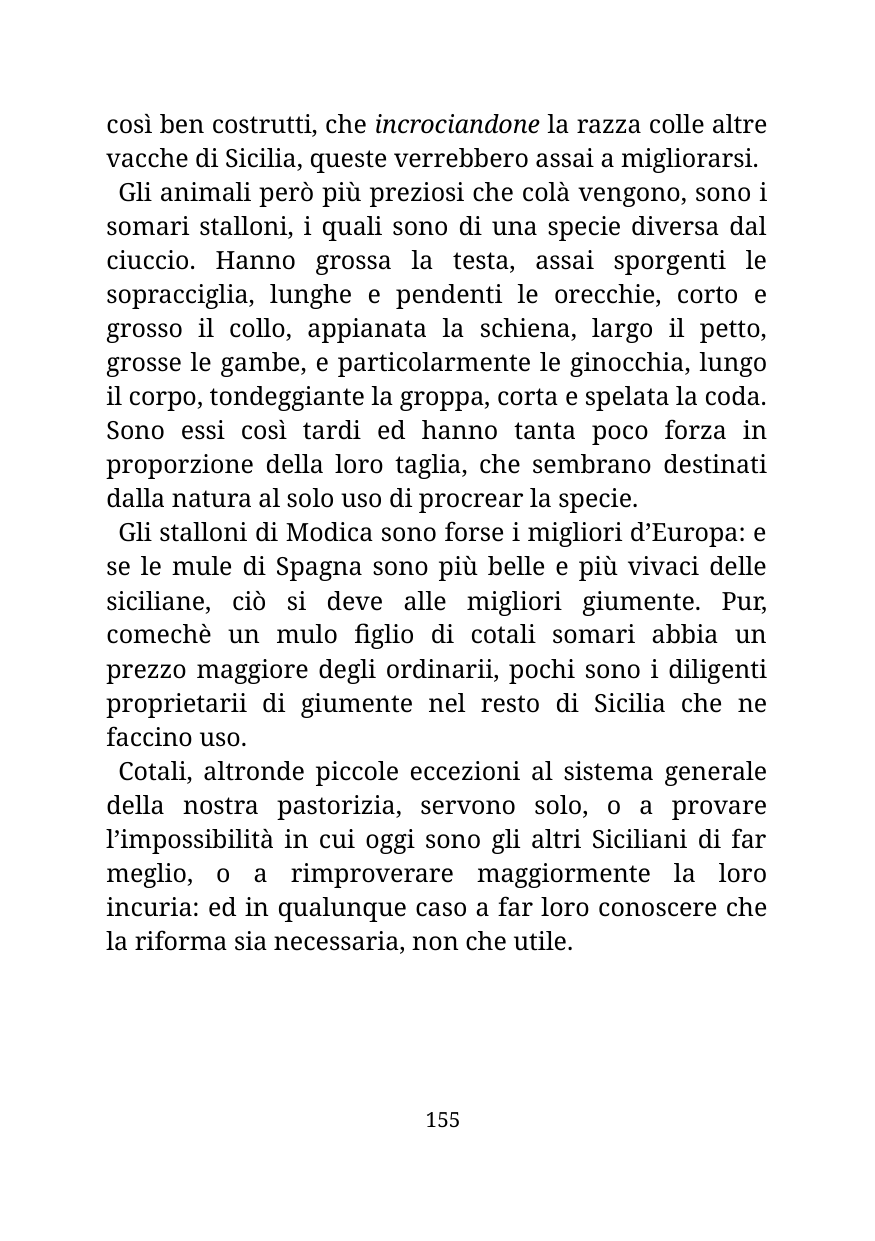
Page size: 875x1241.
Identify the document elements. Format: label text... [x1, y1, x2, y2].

text così ben costrutti, che incrociandone la razza colle altre vacche di Sicilia, queste verrebbero assai a migliorarsi. [106, 106, 768, 174]
text Cotali, altronde piccole eccezioni al sistema generale della nostra pastorizia, servono solo, o a provare l’impossibilità in cui oggi sono gli altri Siciliani di far meglio, o a rimproverare maggiormente la loro incuria: ed in qualunque caso a far loro conoscere che la riforma sia necessaria, non che utile. [106, 753, 768, 958]
text Gli animali però più preziosi che colà vengono, sono i somari stalloni, i quali sono di una specie diversa dal ciuccio. Hanno grossa la testa, assai sporgenti le sopracciglia, lunghe e pendenti le orecchie, corto e grosso il collo, appianata la schiena, largo il petto, grosse le gambe, e particolarmente le ginocchia, lungo il corpo, tondeggiante la groppa, corta e spelata la coda. Sono essi così tardi ed hanno tanta poco forza in proporzione della loro taglia, che sembrano destinati dalla natura al solo uso di procrear la specie. [106, 174, 768, 515]
text Gli stalloni di Modica sono forse i migliori d’Europa: e se le mule di Spagna sono più belle e più vivaci delle siciliane, ciò si deve alle migliori giumente. Pur, comechè un mulo figlio di cotali somari abbia un prezzo maggiore degli ordinarii, pochi sono i diligenti proprietarii di giumente nel resto di Sicilia che ne faccino uso. [106, 515, 768, 753]
